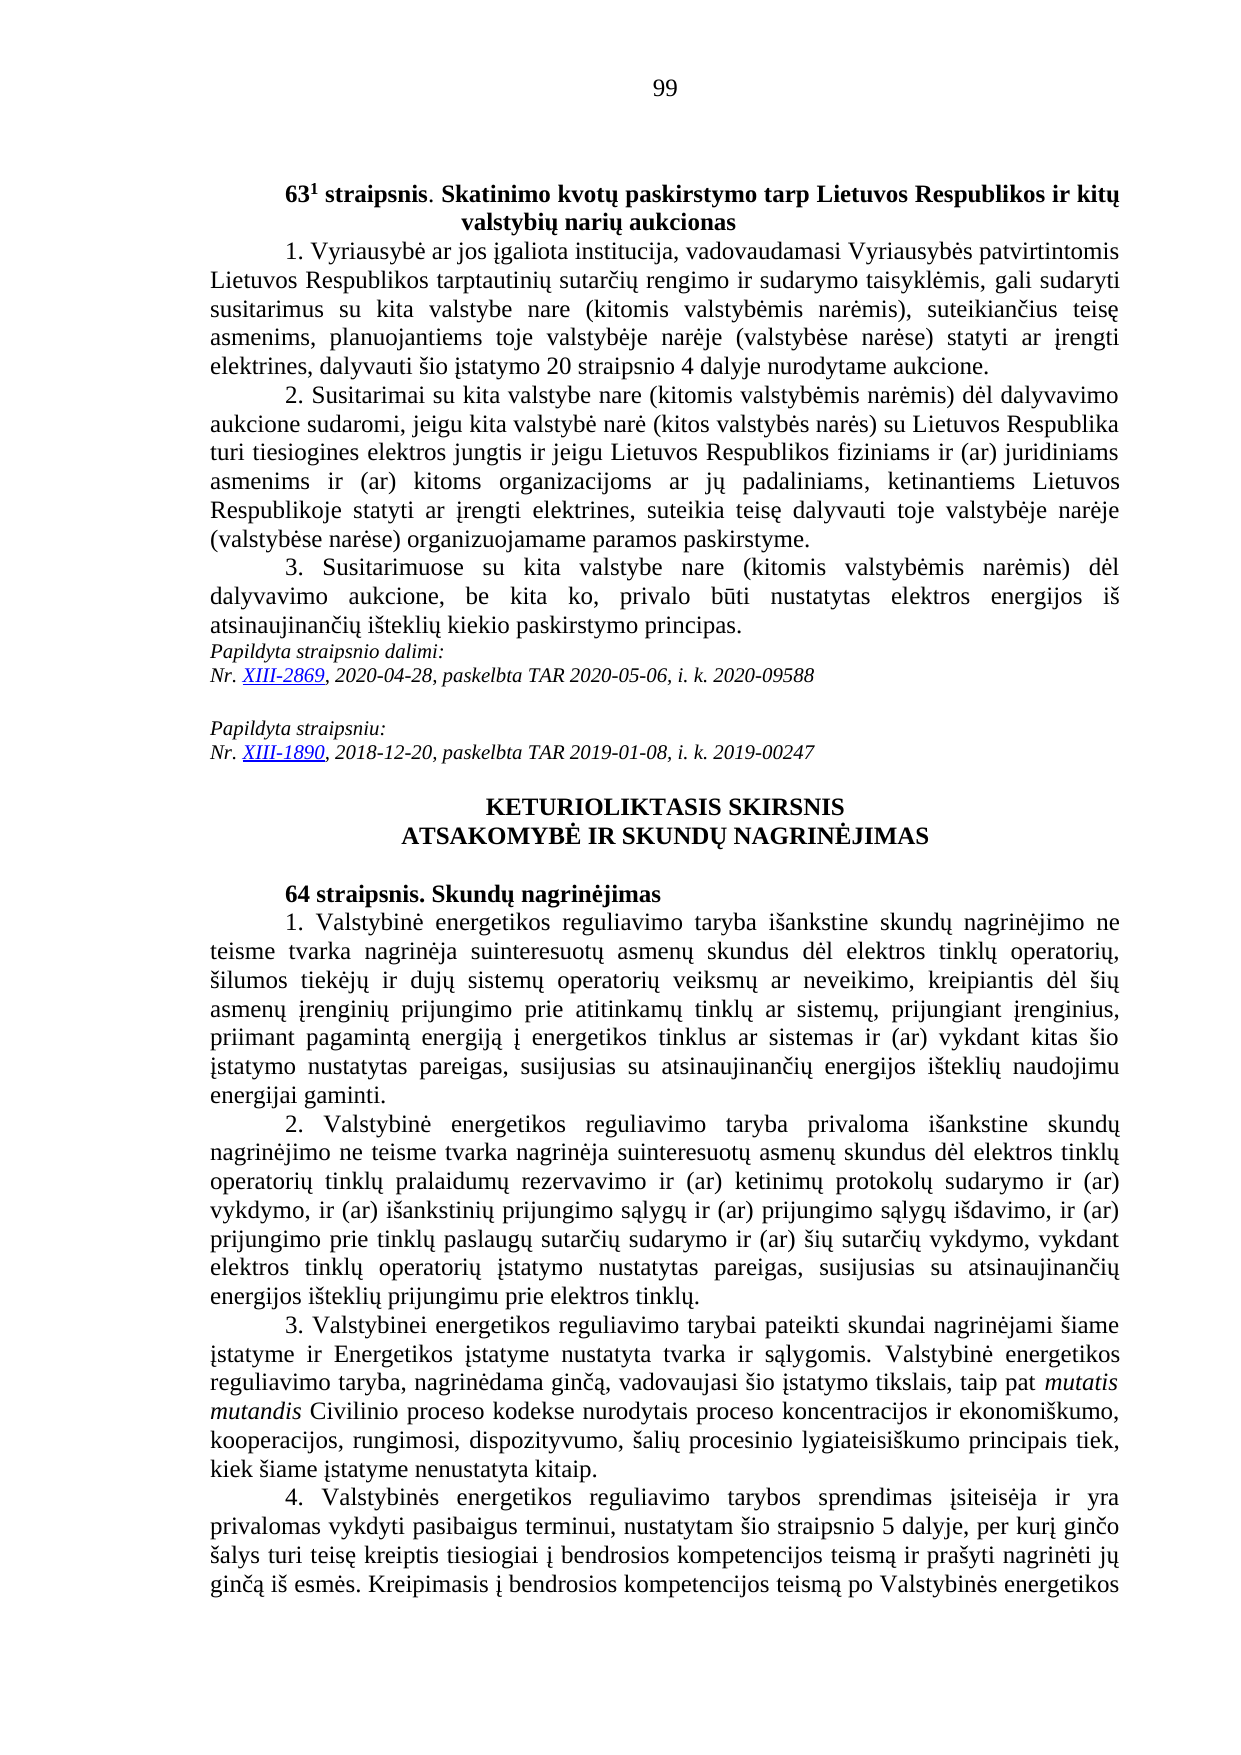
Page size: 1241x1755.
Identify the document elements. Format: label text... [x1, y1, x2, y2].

text Nr. XIII-1890, 2018-12-20, paskelbta TAR 2019-01-08, i. k. 2019-00247 [210, 740, 1120, 764]
text 2. Susitarimai su kita valstybe nare (kitomis valstybėmis narėmis) dėl dalyvavimo aukcione sudaromi, jeigu kita valstybė narė (kitos valstybės narės) su Lietuvos Respublika turi tiesiogines elektros jungtis ir jeigu Lietuvos Respublikos fiziniams ir (ar) juridiniams asmenims ir (ar) kitoms organizacijoms ar jų padaliniams, ketinantiems Lietuvos Respublikoje statyti ar įrengti elektrines, suteikia teisę dalyvauti toje valstybėje narėje (valstybėse narėse) organizuojamame paramos paskirstyme. [210, 380, 1120, 552]
text 1. Vyriausybė ar jos įgaliota institucija, vadovaudamasi Vyriausybės patvirtintomis Lietuvos Respublikos tarptautinių sutarčių rengimo ir sudarymo taisyklėmis, gali sudaryti susitarimus su kita valstybe nare (kitomis valstybėmis narėmis), suteikiančius teisę asmenims, planuojantiems toje valstybėje narėje (valstybėse narėse) statyti ar įrengti elektrines, dalyvauti šio įstatymo 20 straipsnio 4 dalyje nurodytame aukcione. [210, 236, 1120, 380]
text KETURIOLIKTASIS SKIRSNIS [210, 792, 1120, 821]
text ATSAKOMYBĖ IR SKUNDŲ NAGRINĖJIMAS [210, 821, 1120, 850]
text 64 straipsnis. Skundų nagrinėjimas [210, 879, 1120, 907]
text 631 straipsnis. Skatinimo kvotų paskirstymo tarp Lietuvos Respublikos ir kitų valstybių narių aukcionas [285, 179, 1120, 236]
text Papildyta straipsnio dalimi: [210, 639, 1120, 663]
text 1. Valstybinė energetikos reguliavimo taryba išankstine skundų nagrinėjimo ne teisme tvarka nagrinėja suinteresuotų asmenų skundus dėl elektros tinklų operatorių, šilumos tiekėjų ir dujų sistemų operatorių veiksmų ar neveikimo, kreipiantis dėl šių asmenų įrenginių prijungimo prie atitinkamų tinklų ar sistemų, prijungiant įrenginius, priimant pagamintą energiją į energetikos tinklus ar sistemas ir (ar) vykdant kitas šio įstatymo nustatytas pareigas, susijusias su atsinaujinančių energijos išteklių naudojimu energijai gaminti. [210, 907, 1120, 1109]
text Nr. XIII-2869, 2020-04-28, paskelbta TAR 2020-05-06, i. k. 2020-09588 [210, 663, 1120, 687]
text 4. Valstybinės energetikos reguliavimo tarybos sprendimas įsiteisėja ir yra privalomas vykdyti pasibaigus terminui, nustatytam šio straipsnio 5 dalyje, per kurį ginčo šalys turi teisę kreiptis tiesiogiai į bendrosios kompetencijos teismą ir prašyti nagrinėti jų ginčą iš esmės. Kreipimasis į bendrosios kompetencijos teismą po Valstybinės energetikos [210, 1482, 1120, 1597]
text Papildyta straipsniu: [210, 716, 1120, 740]
text 3. Valstybinei energetikos reguliavimo tarybai pateikti skundai nagrinėjami šiame įstatyme ir Energetikos įstatyme nustatyta tvarka ir sąlygomis. Valstybinė energetikos reguliavimo taryba, nagrinėdama ginčą, vadovaujasi šio įstatymo tikslais, taip pat mutatis mutandis Civilinio proceso kodekse nurodytais proceso koncentracijos ir ekonomiškumo, kooperacijos, rungimosi, dispozityvumo, šalių procesinio lygiateisiškumo principais tiek, kiek šiame įstatyme nenustatyta kitaip. [210, 1310, 1120, 1482]
text 2. Valstybinė energetikos reguliavimo taryba privaloma išankstine skundų nagrinėjimo ne teisme tvarka nagrinėja suinteresuotų asmenų skundus dėl elektros tinklų operatorių tinklų pralaidumų rezervavimo ir (ar) ketinimų protokolų sudarymo ir (ar) vykdymo, ir (ar) išankstinių prijungimo sąlygų ir (ar) prijungimo sąlygų išdavimo, ir (ar) prijungimo prie tinklų paslaugų sutarčių sudarymo ir (ar) šių sutarčių vykdymo, vykdant elektros tinklų operatorių įstatymo nustatytas pareigas, susijusias su atsinaujinančių energijos išteklių prijungimu prie elektros tinklų. [210, 1109, 1120, 1310]
text 3. Susitarimuose su kita valstybe nare (kitomis valstybėmis narėmis) dėl dalyvavimo aukcione, be kita ko, privalo būti nustatytas elektros energijos iš atsinaujinančių išteklių kiekio paskirstymo principas. [210, 552, 1120, 639]
